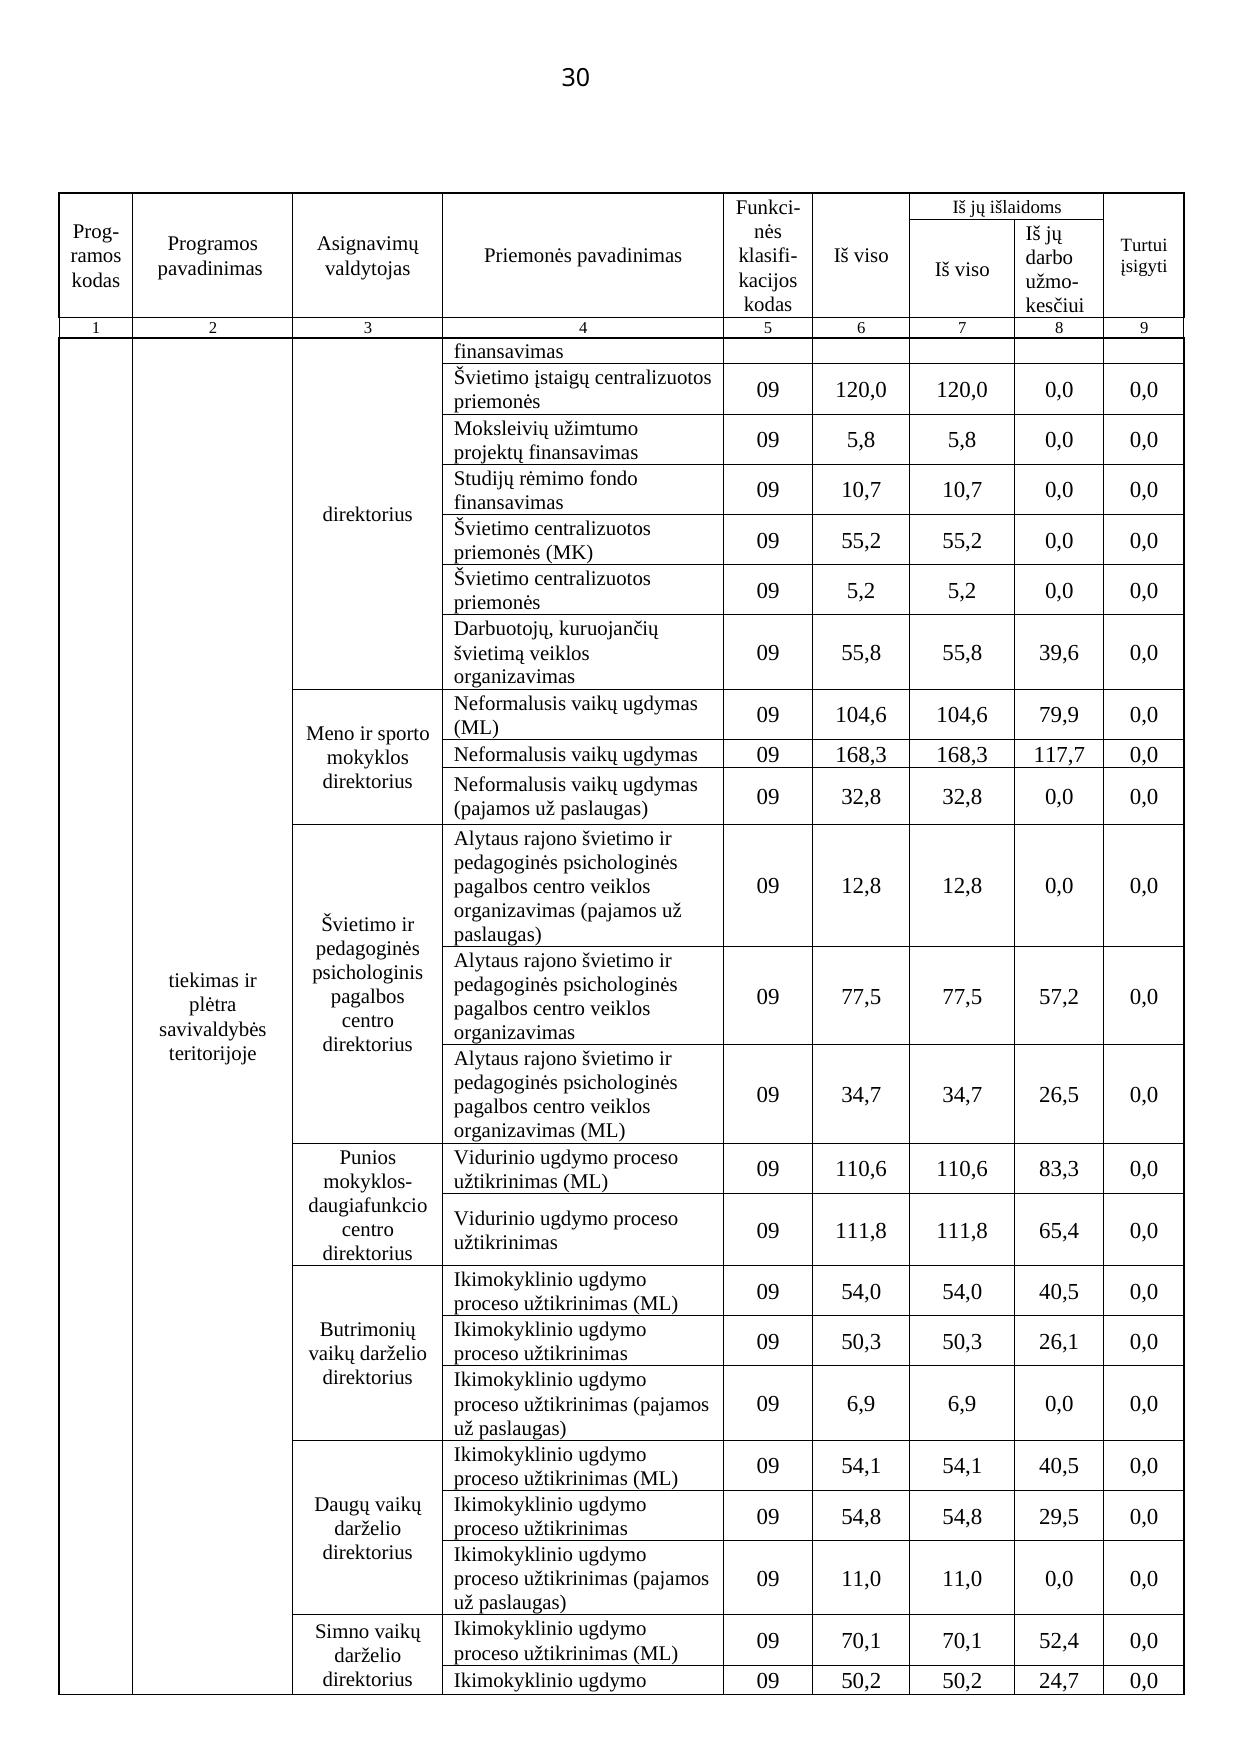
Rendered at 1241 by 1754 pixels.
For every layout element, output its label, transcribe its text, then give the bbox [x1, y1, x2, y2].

table_cell 09 [724, 740, 812, 767]
table_cell 09 [724, 825, 812, 946]
table_cell 70,1 [910, 1615, 1014, 1664]
table_cell Punios mokyklos-daugiafunkcio centro direktorius [293, 1144, 442, 1265]
table_cell 0,0 [1015, 1541, 1103, 1614]
table_cell 34,7 [910, 1045, 1014, 1142]
table_cell 34,7 [813, 1045, 909, 1142]
table_cell Ikimokyklinio ugdymo proceso užtikrinimas (ML) [443, 1615, 723, 1664]
table_cell 0,0 [1104, 515, 1183, 564]
table_cell finansavimas [443, 339, 723, 363]
table_cell 0,0 [1104, 947, 1183, 1044]
table_cell 70,1 [813, 1615, 909, 1664]
table_cell 09 [724, 1266, 812, 1315]
table_cell Simno vaikų darželio direktorius [293, 1615, 442, 1694]
table_cell 32,8 [813, 768, 909, 823]
table_cell Ikimokyklinio ugdymo proceso užtikrinimas (pajamos už paslaugas) [443, 1366, 723, 1439]
table_cell 5,2 [813, 565, 909, 614]
table_cell 50,2 [910, 1666, 1014, 1694]
table_cell 0,0 [1104, 1144, 1183, 1193]
table_cell 0,0 [1015, 415, 1103, 464]
table_cell Alytaus rajono švietimo ir pedagoginės psichologinės pagalbos centro veiklos organizavimas (pajamos už paslaugas) [443, 825, 723, 946]
table_cell Alytaus rajono švietimo ir pedagoginės psichologinės pagalbos centro veiklos organizavimas (ML) [443, 1045, 723, 1142]
table_cell 54,0 [813, 1266, 909, 1315]
table_cell 09 [724, 465, 812, 514]
table_cell 0,0 [1104, 1541, 1183, 1614]
table_cell 09 [724, 565, 812, 614]
table_cell 09 [724, 1441, 812, 1490]
table_cell 09 [724, 1045, 812, 1142]
table_cell 50,3 [813, 1316, 909, 1365]
table_cell [1015, 339, 1103, 363]
table_cell Iš jų darbo užmo-kesčiui [1015, 220, 1103, 317]
table_cell 09 [724, 1491, 812, 1540]
table_cell Ikimokyklinio ugdymo [443, 1666, 723, 1694]
table_cell 32,8 [910, 768, 1014, 823]
table_cell 0,0 [1015, 515, 1103, 564]
table_cell 09 [724, 947, 812, 1044]
table_cell 5,2 [910, 565, 1014, 614]
table_cell 54,8 [910, 1491, 1014, 1540]
table_cell 0,0 [1104, 1366, 1183, 1439]
table_cell 54,1 [910, 1441, 1014, 1490]
table_cell 12,8 [813, 825, 909, 946]
table_cell 10,7 [813, 465, 909, 514]
table_header Priemonės pavadinimas [443, 194, 723, 317]
table_cell Švietimo centralizuotos priemonės (MK) [443, 515, 723, 564]
table_cell 29,5 [1015, 1491, 1103, 1540]
table_cell 77,5 [910, 947, 1014, 1044]
table_cell 10,7 [910, 465, 1014, 514]
table_cell 11,0 [813, 1541, 909, 1614]
table_cell 3 [293, 318, 442, 337]
table_cell 0,0 [1015, 1366, 1103, 1439]
table_cell 09 [724, 364, 812, 413]
table_cell 0,0 [1104, 1194, 1183, 1265]
table_cell 120,0 [813, 364, 909, 413]
table_cell 09 [724, 615, 812, 688]
table_cell 09 [724, 1615, 812, 1664]
table_cell 09 [724, 1366, 812, 1439]
table_cell 5,8 [813, 415, 909, 464]
table_cell 0,0 [1104, 768, 1183, 823]
table_cell 55,2 [910, 515, 1014, 564]
table_cell 111,8 [910, 1194, 1014, 1265]
table_cell 50,3 [910, 1316, 1014, 1365]
table_cell 09 [724, 1666, 812, 1694]
table_header Iš viso [813, 194, 909, 317]
table_cell 0,0 [1104, 465, 1183, 514]
table_cell 26,1 [1015, 1316, 1103, 1365]
table_cell Vidurinio ugdymo proceso užtikrinimas (ML) [443, 1144, 723, 1193]
table_cell 0,0 [1104, 615, 1183, 688]
table_cell Neformalusis vaikų ugdymas (pajamos už paslaugas) [443, 768, 723, 823]
table_cell 55,2 [813, 515, 909, 564]
table_cell 54,1 [813, 1441, 909, 1490]
table_cell 6 [813, 318, 909, 337]
table_cell 26,5 [1015, 1045, 1103, 1142]
table_cell 55,8 [910, 615, 1014, 688]
table_cell 0,0 [1015, 825, 1103, 946]
table_cell 168,3 [910, 740, 1014, 767]
table_cell 79,9 [1015, 690, 1103, 739]
table_cell tiekimas ir plėtra savivaldybės teritorijoje [133, 339, 292, 1694]
table_cell 40,5 [1015, 1266, 1103, 1315]
table_cell Ikimokyklinio ugdymo proceso užtikrinimas [443, 1316, 723, 1365]
table_cell 0,0 [1104, 825, 1183, 946]
table_cell 52,4 [1015, 1615, 1103, 1664]
table_cell 11,0 [910, 1541, 1014, 1614]
table_cell 110,6 [910, 1144, 1014, 1193]
table_cell 83,3 [1015, 1144, 1103, 1193]
table_header Asignavimų valdytojas [293, 194, 442, 317]
table_cell Studijų rėmimo fondo finansavimas [443, 465, 723, 514]
table_cell Neformalusis vaikų ugdymas [443, 740, 723, 767]
table_cell 5,8 [910, 415, 1014, 464]
table_cell 6,9 [813, 1366, 909, 1439]
table_cell 0,0 [1104, 415, 1183, 464]
table_cell 104,6 [813, 690, 909, 739]
table_cell 39,6 [1015, 615, 1103, 688]
table_cell Ikimokyklinio ugdymo proceso užtikrinimas (ML) [443, 1266, 723, 1315]
table_cell 0,0 [1104, 364, 1183, 413]
table_cell Alytaus rajono švietimo ir pedagoginės psichologinės pagalbos centro veiklos organizavimas [443, 947, 723, 1044]
table_cell 50,2 [813, 1666, 909, 1694]
table_cell [813, 339, 909, 363]
table_header Turtui įsigyti [1104, 194, 1183, 317]
table_cell 09 [724, 1541, 812, 1614]
table_cell 0,0 [1015, 364, 1103, 413]
table_cell 55,8 [813, 615, 909, 688]
table_cell 0,0 [1104, 1491, 1183, 1540]
table_header Programos pavadinimas [133, 194, 292, 317]
table_header Iš jų išlaidoms [910, 194, 1103, 218]
table_cell 7 [910, 318, 1014, 337]
table_cell 0,0 [1104, 740, 1183, 767]
table_cell Vidurinio ugdymo proceso užtikrinimas [443, 1194, 723, 1265]
table_cell 09 [724, 768, 812, 823]
table_cell Moksleivių užimtumo projektų finansavimas [443, 415, 723, 464]
table_cell 168,3 [813, 740, 909, 767]
table_cell Švietimo įstaigų centralizuotos priemonės [443, 364, 723, 413]
table_cell 0,0 [1104, 1441, 1183, 1490]
table_cell 54,8 [813, 1491, 909, 1540]
table_cell 0,0 [1104, 565, 1183, 614]
table_cell 0,0 [1104, 1266, 1183, 1315]
table_cell Darbuotojų, kuruojančių švietimą veiklos organizavimas [443, 615, 723, 688]
table_cell Iš viso [910, 220, 1014, 317]
table_cell [910, 339, 1014, 363]
table_cell 104,6 [910, 690, 1014, 739]
table_cell 09 [724, 690, 812, 739]
table_cell 09 [724, 1194, 812, 1265]
table_cell 57,2 [1015, 947, 1103, 1044]
table_cell 5 [724, 318, 812, 337]
table_cell Ikimokyklinio ugdymo proceso užtikrinimas (pajamos už paslaugas) [443, 1541, 723, 1614]
table_cell 0,0 [1104, 690, 1183, 739]
table_cell 09 [724, 1144, 812, 1193]
table_cell Švietimo ir pedagoginės psichologinis pagalbos centro direktorius [293, 825, 442, 1142]
table_header Funkci-nės klasifi-kacijos kodas [724, 194, 812, 317]
table_cell 2 [133, 318, 292, 337]
table_cell [60, 339, 132, 1694]
table_cell [1104, 339, 1183, 363]
table_cell 8 [1015, 318, 1103, 337]
table_cell 9 [1104, 318, 1183, 337]
table_cell Švietimo centralizuotos priemonės [443, 565, 723, 614]
table_cell Meno ir sporto mokyklos direktorius [293, 690, 442, 823]
table_cell 1 [60, 318, 132, 337]
table_cell 0,0 [1104, 1615, 1183, 1664]
table_cell 6,9 [910, 1366, 1014, 1439]
table_cell Butrimonių vaikų darželio direktorius [293, 1266, 442, 1439]
table_cell 40,5 [1015, 1441, 1103, 1490]
table_cell 09 [724, 415, 812, 464]
table_cell Daugų vaikų darželio direktorius [293, 1441, 442, 1614]
table_cell 65,4 [1015, 1194, 1103, 1265]
table_cell 120,0 [910, 364, 1014, 413]
table_cell [724, 339, 812, 363]
table_cell 4 [443, 318, 723, 337]
table_cell 0,0 [1104, 1316, 1183, 1365]
table_cell 0,0 [1015, 465, 1103, 514]
table_cell 110,6 [813, 1144, 909, 1193]
table_cell 111,8 [813, 1194, 909, 1265]
table_cell 0,0 [1104, 1045, 1183, 1142]
table_cell 77,5 [813, 947, 909, 1044]
table_cell Ikimokyklinio ugdymo proceso užtikrinimas [443, 1491, 723, 1540]
table_cell 12,8 [910, 825, 1014, 946]
table_cell 54,0 [910, 1266, 1014, 1315]
table_cell 09 [724, 1316, 812, 1365]
table_cell Ikimokyklinio ugdymo proceso užtikrinimas (ML) [443, 1441, 723, 1490]
table_cell 0,0 [1015, 565, 1103, 614]
table_cell 117,7 [1015, 740, 1103, 767]
table_cell 0,0 [1015, 768, 1103, 823]
table_header Prog-ramos kodas [60, 194, 132, 317]
table_cell direktorius [293, 339, 442, 688]
table_cell Neformalusis vaikų ugdymas (ML) [443, 690, 723, 739]
table_cell 24,7 [1015, 1666, 1103, 1694]
table_cell 0,0 [1104, 1666, 1183, 1694]
table_cell 09 [724, 515, 812, 564]
